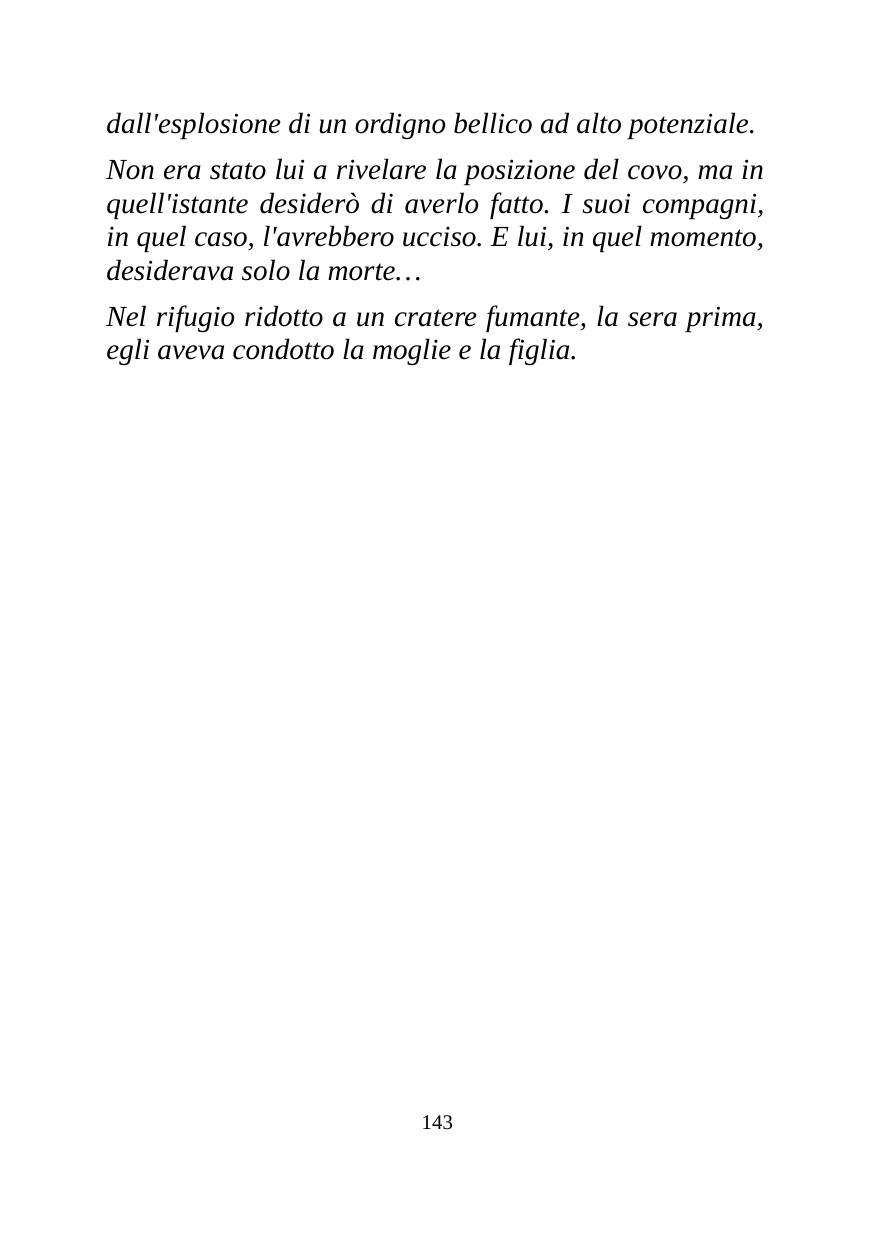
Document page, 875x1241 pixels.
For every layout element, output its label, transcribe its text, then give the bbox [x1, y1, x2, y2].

text Nel rifugio ridotto a un cratere fumante, la sera prima, egli aveva condotto la moglie e la figlia. [106, 299, 768, 366]
text Non era stato lui a rivelare la posizione del covo, ma in quell'istante desiderò di averlo fatto. I suoi compagni, in quel caso, l'avrebbero ucciso. E lui, in quel momento, desiderava solo la morte… [106, 152, 768, 286]
text dall'esplosione di un ordigno bellico ad alto potenziale. [106, 106, 768, 140]
